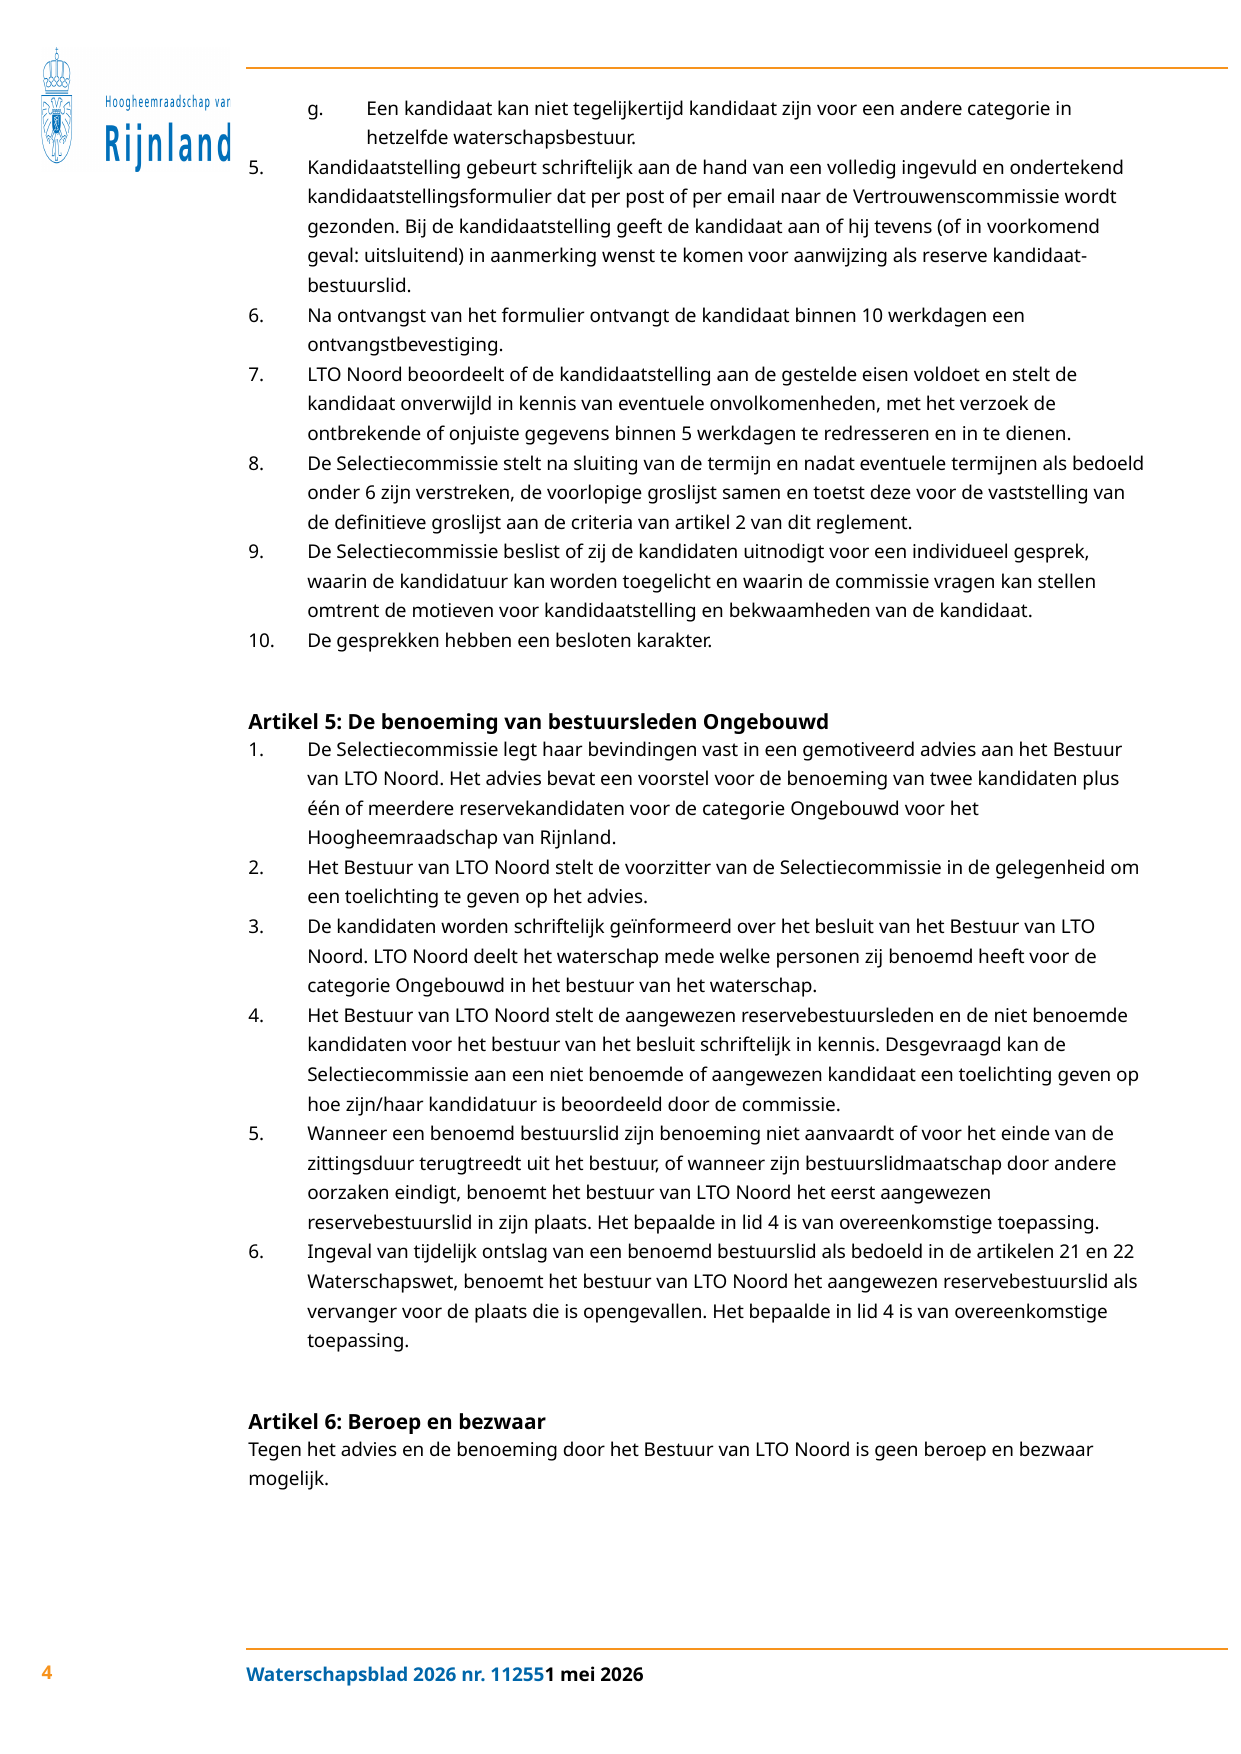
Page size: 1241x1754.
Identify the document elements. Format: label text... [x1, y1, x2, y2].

list Een kandidaat kan niet tegelijkertijd kandidaat zijn voor een andere categorie in hetzelfde waterschapsbestuur. [307, 95, 1152, 150]
text Artikel 5: De benoeming van bestuursleden Ongebouwd [248, 707, 1152, 736]
list Wanneer een benoemd bestuurslid zijn benoeming niet aanvaardt of voor het einde van de zittingsduur terugtreedt uit het bestuur, of wanneer zijn bestuurslidmaatschap door andere oorzaken eindigt, benoemt het bestuur van LTO Noord het eerst aangewezen reservebestuurslid in zijn plaats. Het bepaalde in lid 4 is van overeenkomstige toepassing. [248, 1120, 1152, 1235]
picture [41, 47, 231, 172]
list De kandidaten worden schriftelijk geïnformeerd over het besluit van het Bestuur van LTO Noord. LTO Noord deelt het waterschap mede welke personen zij benoemd heeft voor de categorie Ongebouwd in het bestuur van het waterschap. [248, 913, 1152, 998]
list De Selectiecommissie legt haar bevindingen vast in een gemotiveerd advies aan het Bestuur van LTO Noord. Het advies bevat een voorstel voor de benoeming van twee kandidaten plus één of meerdere reservekandidaten voor de categorie Ongebouwd voor het Hoogheemraadschap van Rijnland. [248, 736, 1152, 850]
list Het Bestuur van LTO Noord stelt de voorzitter van de Selectiecommissie in de gelegenheid om een toelichting te geven op het advies. [248, 854, 1152, 909]
list Kandidaatstelling gebeurt schriftelijk aan de hand van een volledig ingevuld en ondertekend kandidaatstellingsformulier dat per post of per email naar de Vertrouwenscommissie wordt gezonden. Bij de kandidaatstelling geeft de kandidaat aan of hij tevens (of in voorkomend geval: uitsluitend) in aanmerking wenst te komen voor aanwijzing als reserve kandidaat-bestuurslid. [248, 154, 1152, 298]
list De gesprekken hebben een besloten karakter. [248, 627, 1152, 653]
list De Selectiecommissie stelt na sluiting van de termijn en nadat eventuele termijnen als bedoeld onder 6 zijn verstreken, de voorlopige groslijst samen en toetst deze voor de vaststelling van de definitieve groslijst aan de criteria van artikel 2 van dit reglement. [248, 450, 1152, 535]
list LTO Noord beoordeelt of de kandidaatstelling aan de gestelde eisen voldoet en stelt de kandidaat onverwijld in kennis van eventuele onvolkomenheden, met het verzoek de ontbrekende of onjuiste gegevens binnen 5 werkdagen te redresseren en in te dienen. [248, 361, 1152, 446]
list Ingeval van tijdelijk ontslag van een benoemd bestuurslid als bedoeld in de artikelen 21 en 22 Waterschapswet, benoemt het bestuur van LTO Noord het aangewezen reservebestuurslid als vervanger voor de plaats die is opengevallen. Het bepaalde in lid 4 is van overeenkomstige toepassing. [248, 1239, 1152, 1353]
text Artikel 6: Beroep en bezwaar [248, 1407, 1152, 1436]
list De Selectiecommissie beslist of zij de kandidaten uitnodigt voor een individueel gesprek, waarin de kandidatuur kan worden toegelicht en waarin de commissie vragen kan stellen omtrent de motieven voor kandidaatstelling en bekwaamheden van de kandidaat. [248, 538, 1152, 623]
list Na ontvangst van het formulier ontvangt de kandidaat binnen 10 werkdagen een ontvangstbevestiging. [248, 302, 1152, 357]
text Tegen het advies en de benoeming door het Bestuur van LTO Noord is geen beroep en bezwaar mogelijk. [248, 1436, 1152, 1491]
list Het Bestuur van LTO Noord stelt de aangewezen reservebestuursleden en de niet benoemde kandidaten voor het bestuur van het besluit schriftelijk in kennis. Desgevraagd kan de Selectiecommissie aan een niet benoemde of aangewezen kandidaat een toelichting geven op hoe zijn/haar kandidatuur is beoordeeld door de commissie. [248, 1002, 1152, 1116]
